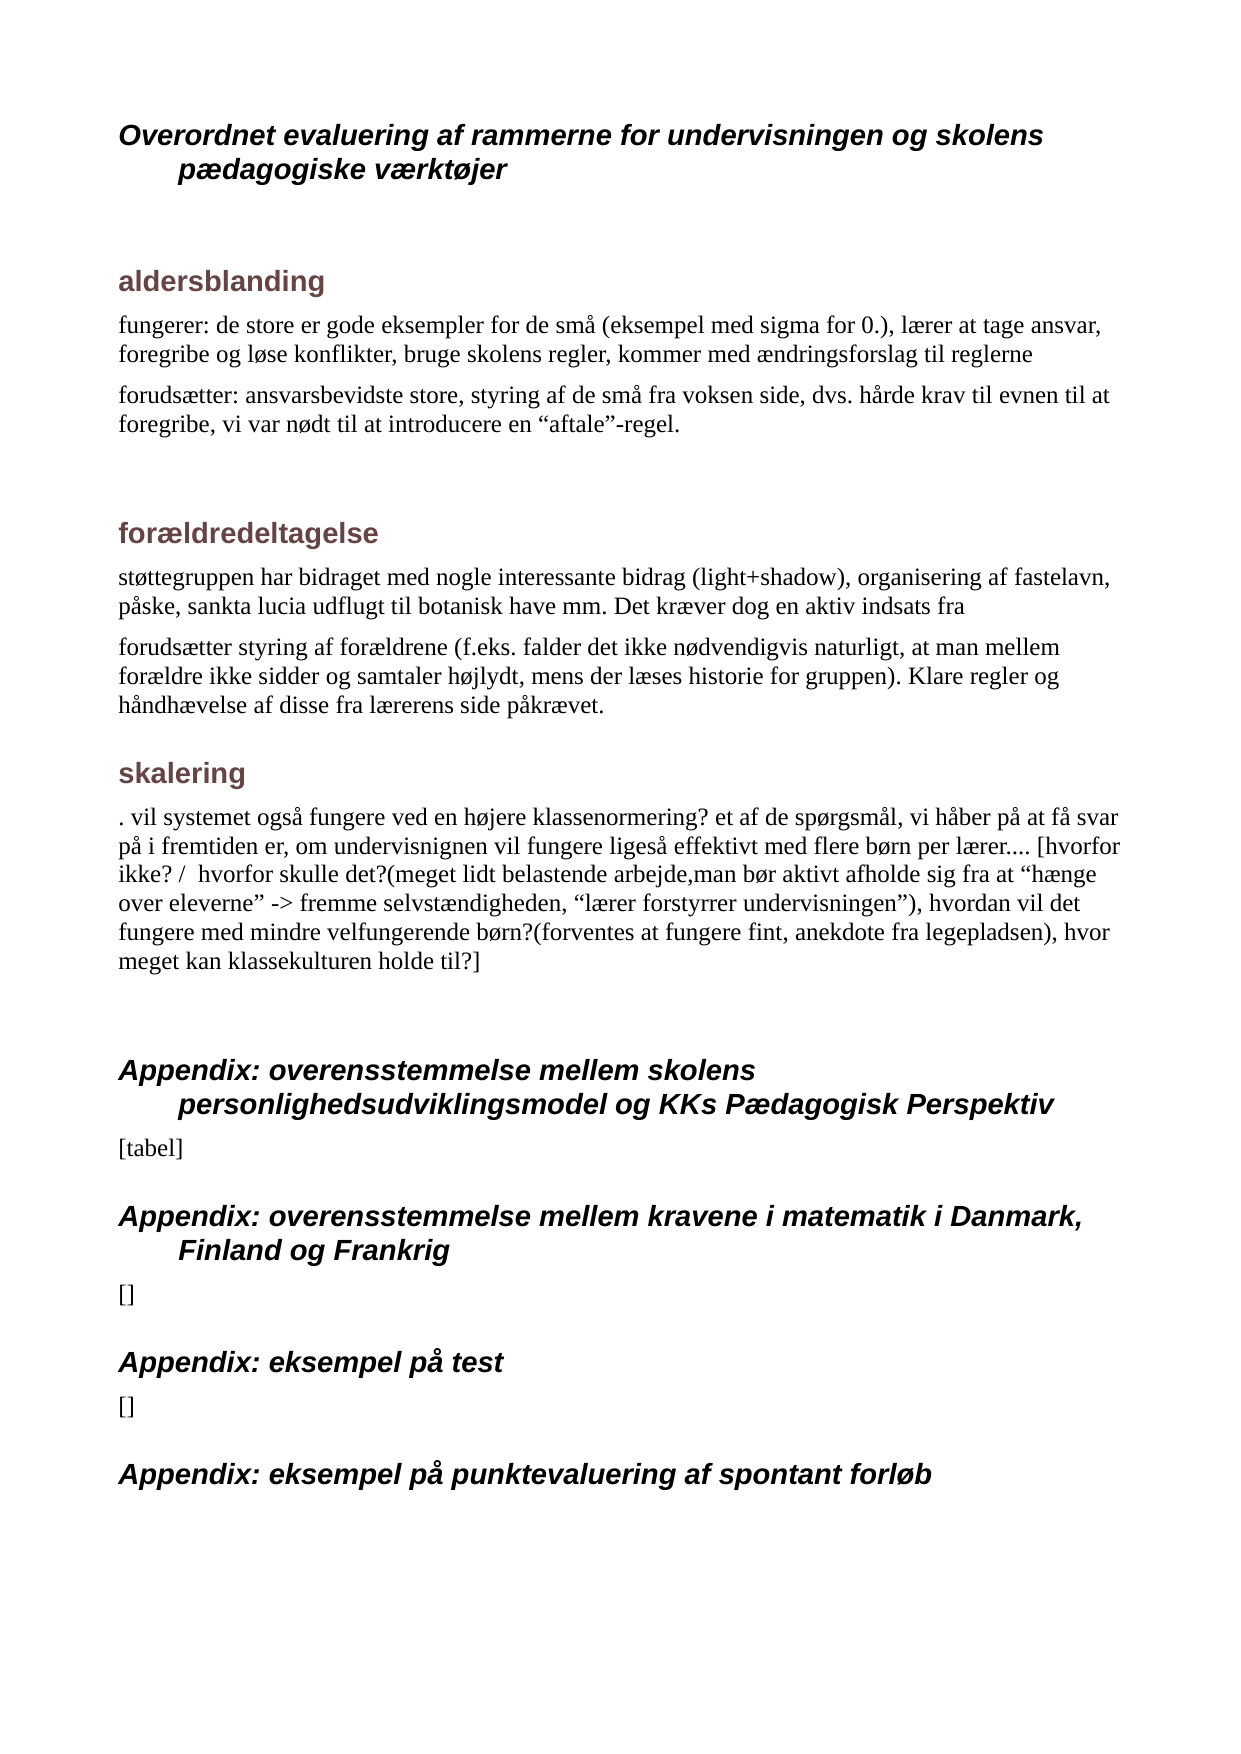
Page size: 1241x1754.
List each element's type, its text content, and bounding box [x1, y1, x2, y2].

text [tabel] [118, 1133, 1122, 1162]
subtitle forældredeltagelse [118, 516, 1122, 550]
subtitle Overordnet evaluering af rammerne for undervisningen og skolens pædagogiske værktøjer [118, 118, 1122, 185]
subtitle skalering [118, 756, 1122, 789]
subtitle Appendix: eksempel på punktevaluering af spontant forløb [118, 1457, 1122, 1491]
text . vil systemet også fungere ved en højere klassenormering? et af de spørgsmål, vi håber på at få svar på i fremtiden er, om undervisnignen vil fungere ligeså effektivt med flere børn per lærer.... [hvorfor ikke? / hvorfor skulle det?(meget lidt belastende arbejde,man bør aktivt afholde sig fra at “hænge over eleverne” -> fremme selvstændigheden, “lærer forstyrrer undervisningen”), hvordan vil det fungere med mindre velfungerende børn?(forventes at fungere fint, anekdote fra legepladsen), hvor meget kan klassekulturen holde til?] [118, 802, 1122, 974]
subtitle Appendix: overensstemmelse mellem skolens personlighedsudviklingsmodel og KKs Pædagogisk Perspektiv [118, 1053, 1122, 1120]
text støttegruppen har bidraget med nogle interessante bidrag (light+shadow), organisering af fastelavn, påske, sankta lucia udflugt til botanisk have mm. Det kræver dog en aktiv indsats fra [118, 562, 1122, 620]
text forudsætter: ansvarsbevidste store, styring af de små fra voksen side, dvs. hårde krav til evnen til at foregribe, vi var nødt til at introducere en “aftale”-regel. [118, 380, 1122, 437]
text fungerer: de store er gode eksempler for de små (eksempel med sigma for 0.), lærer at tage ansvar, foregribe og løse konflikter, bruge skolens regler, kommer med ændringsforslag til reglerne [118, 310, 1122, 367]
text forudsætter styring af forældrene (f.eks. falder det ikke nødvendigvis naturligt, at man mellem forældre ikke sidder og samtaler højlydt, mens der læses historie for gruppen). Klare regler og håndhævelse af disse fra lærerens side påkrævet. [118, 632, 1122, 718]
subtitle Appendix: overensstemmelse mellem kravene i matematik i Danmark, Finland og Frankrig [118, 1199, 1122, 1266]
text [] [118, 1279, 1122, 1307]
subtitle Appendix: eksempel på test [118, 1345, 1122, 1378]
text [] [118, 1391, 1122, 1420]
subtitle aldersblanding [118, 264, 1122, 297]
